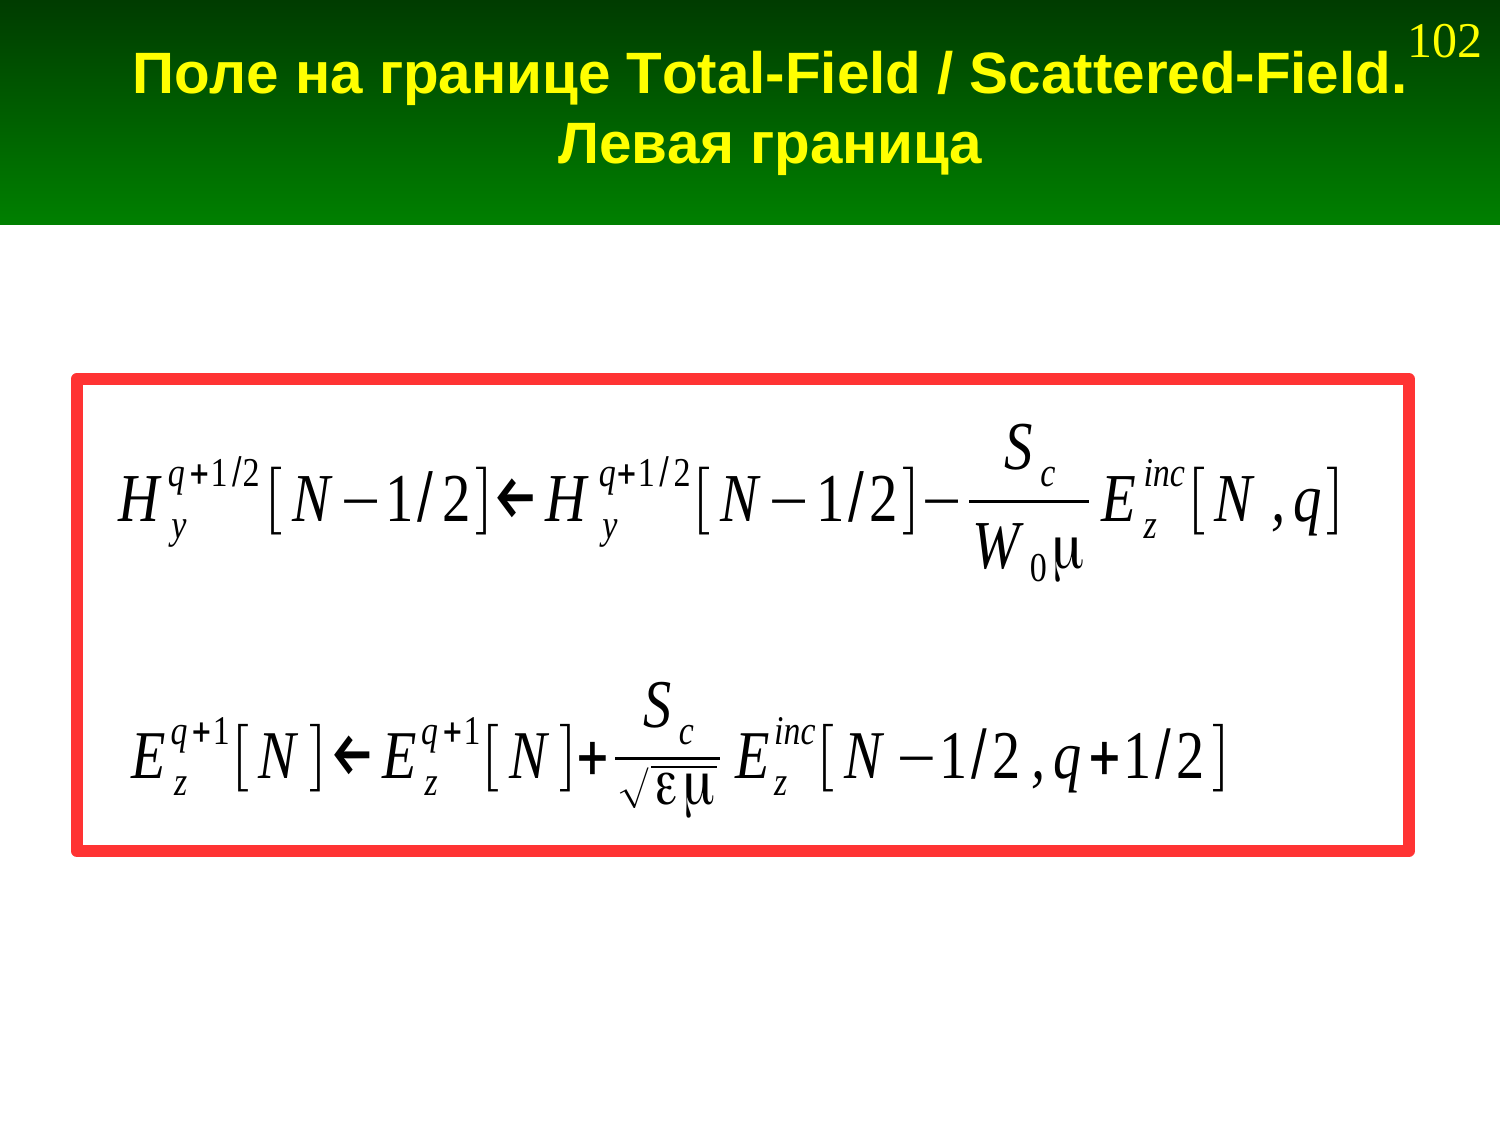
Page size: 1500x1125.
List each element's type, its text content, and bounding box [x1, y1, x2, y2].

title Поле на границе Total-Field / Scattered-Field. Левая граница [100, 7, 1441, 204]
chart [114, 667, 1240, 821]
chart [100, 409, 1356, 592]
